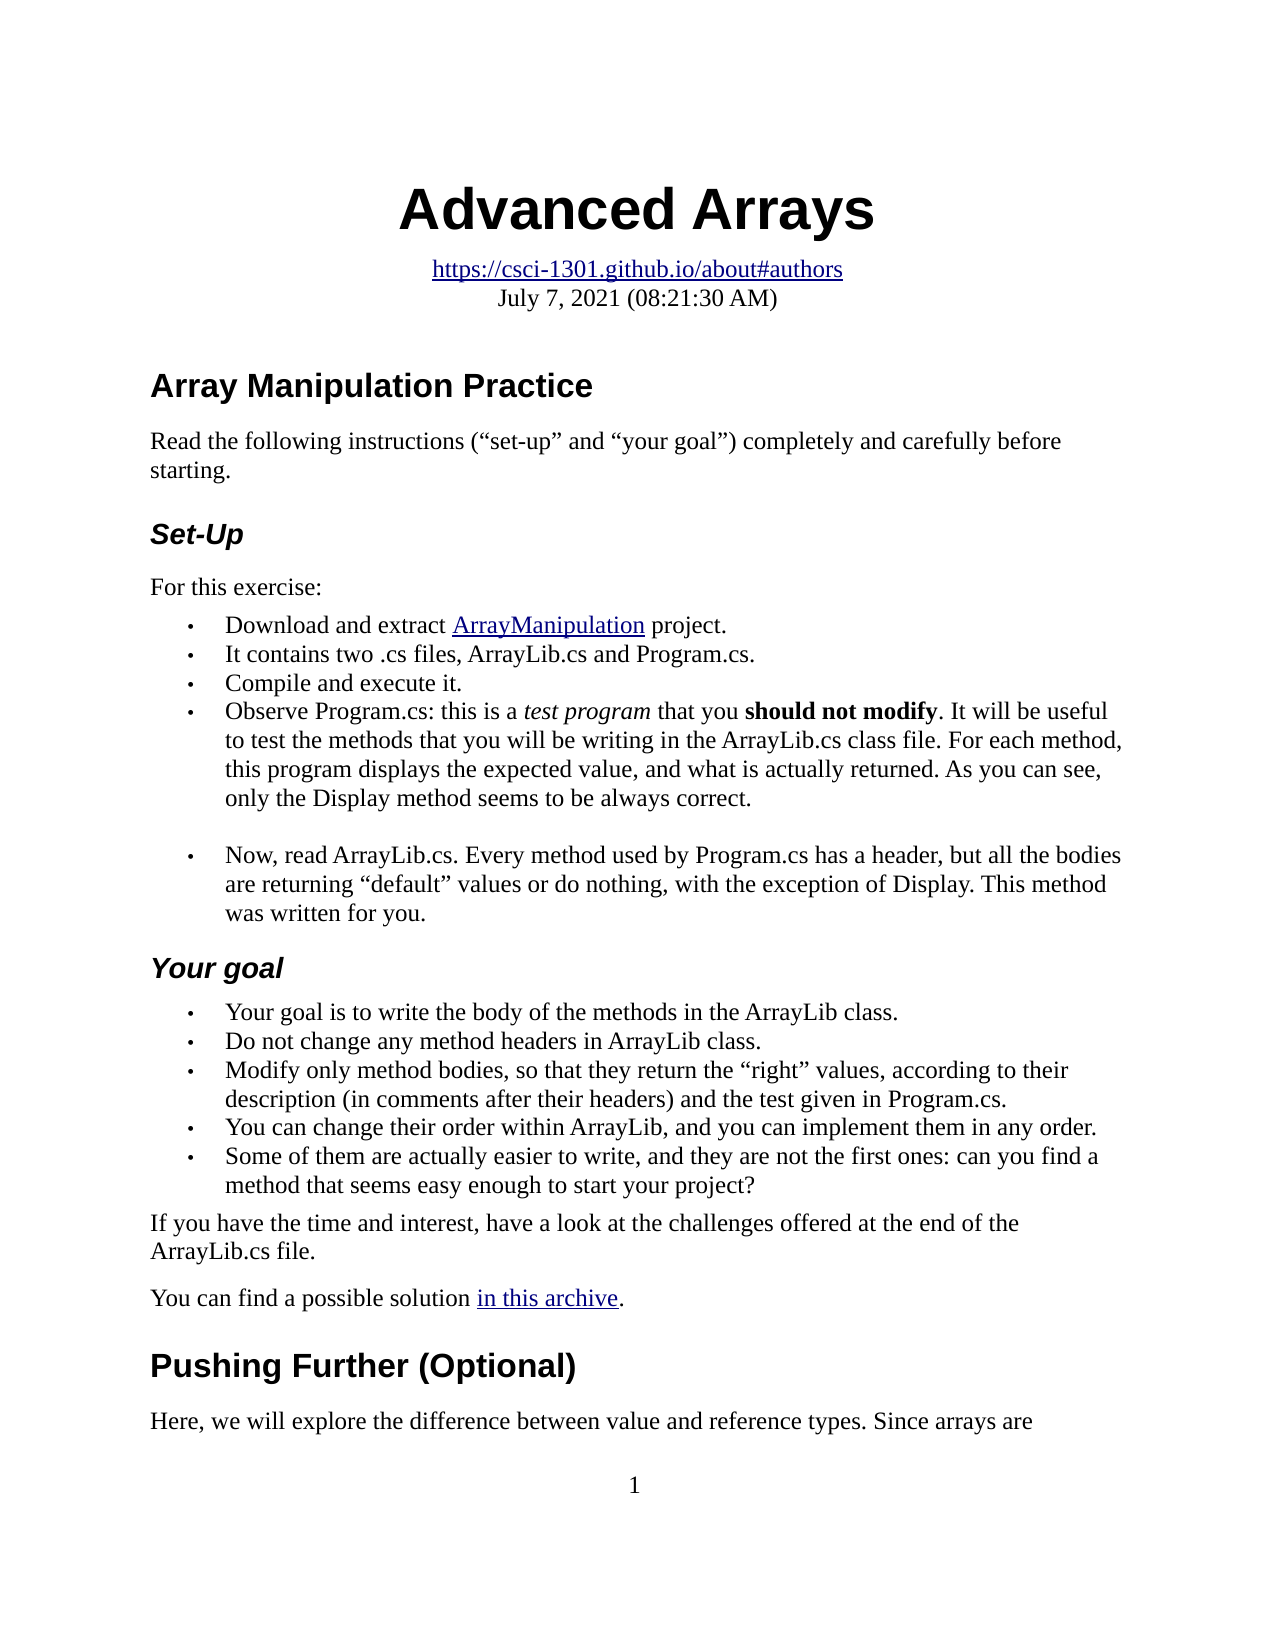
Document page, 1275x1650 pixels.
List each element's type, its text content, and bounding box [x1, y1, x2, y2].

text https://csci-1301.github.io/about#authors [150, 254, 1125, 283]
text For this exercise: [150, 572, 1125, 601]
text Read the following instructions (“set-up” and “your goal”) completely and carefully before starting. [150, 426, 1125, 483]
list You can change their order within ArrayLib, and you can implement them in any order. [187, 1112, 1125, 1141]
list Some of them are actually easier to write, and they are not the first ones: can you find a method that seems easy enough to start your project? [187, 1141, 1125, 1199]
list Observe Program.cs: this is a test program that you should not modify. It will be useful to test the methods that you will be writing in the ArrayLib.cs class file. For each method, this program displays the expected value, and what is actually returned. As you can see, only the Display method seems to be always correct. [187, 696, 1125, 840]
subtitle Array Manipulation Practice [150, 366, 1125, 404]
subtitle Your goal [150, 951, 1125, 985]
list Your goal is to write the body of the methods in the ArrayLib class. [187, 997, 1125, 1026]
text You can find a possible solution in this archive. [150, 1283, 1125, 1312]
list Modify only method bodies, so that they return the “right” values, according to their description (in comments after their headers) and the test given in Program.cs. [187, 1055, 1125, 1112]
subtitle Set-Up [150, 517, 1125, 551]
subtitle Pushing Further (Optional) [150, 1346, 1125, 1384]
text July 7, 2021 (08:21:30 AM) [150, 283, 1125, 312]
list Do not change any method headers in ArrayLib class. [187, 1026, 1125, 1055]
text Here, we will explore the difference between value and reference types. Since arrays are [150, 1406, 1125, 1434]
list It contains two .cs files, ArrayLib.cs and Program.cs. [187, 639, 1125, 668]
text If you have the time and interest, have a look at the challenges offered at the end of the ArrayLib.cs file. [150, 1208, 1125, 1265]
list Download and extract ArrayManipulation project. [187, 610, 1125, 639]
title Advanced Arrays [150, 175, 1125, 242]
list Now, read ArrayLib.cs. Every method used by Program.cs has a header, but all the bodies are returning “default” values or do nothing, with the exception of Display. This method was written for you. [187, 840, 1125, 926]
list Compile and execute it. [187, 668, 1125, 696]
